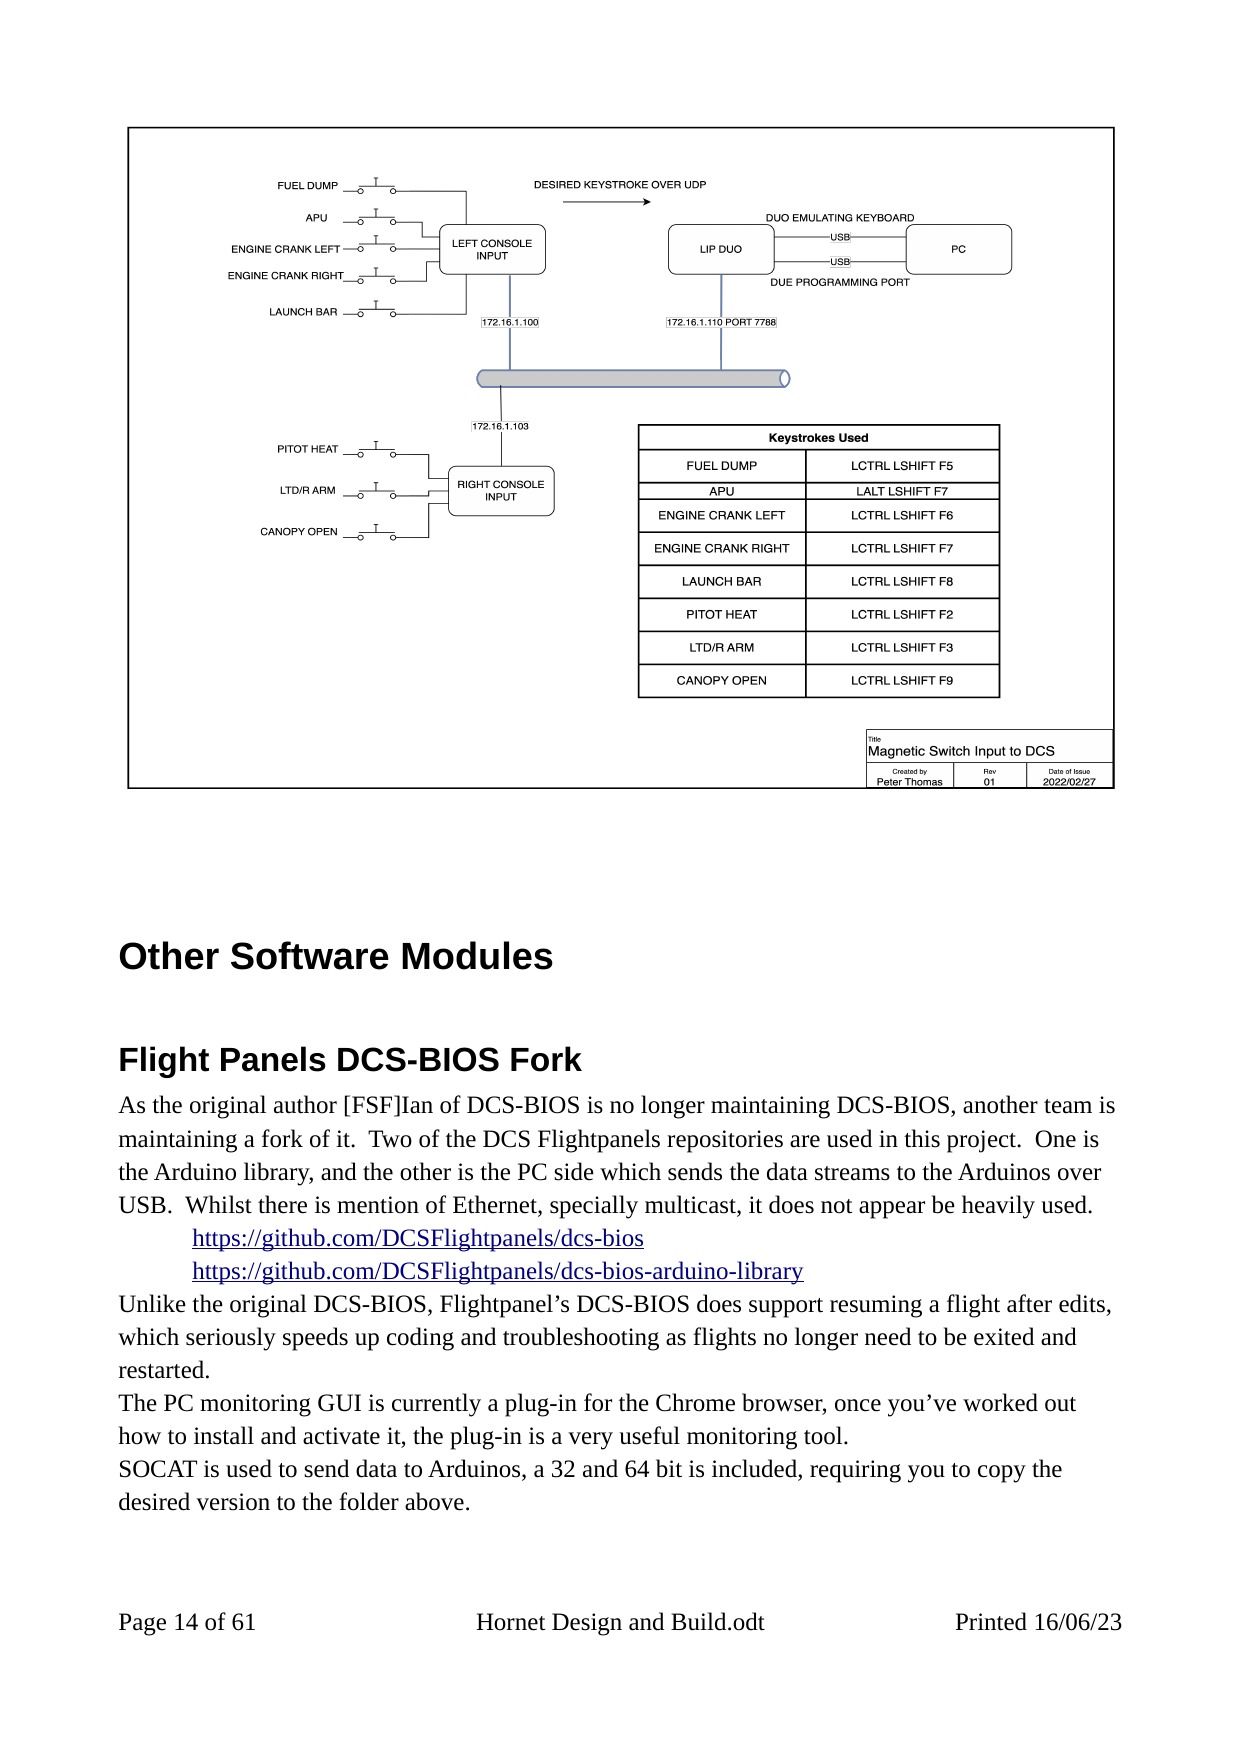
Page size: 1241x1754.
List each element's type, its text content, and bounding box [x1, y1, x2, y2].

subtitle Flight Panels DCS-BIOS Fork [118, 1039, 1122, 1078]
text Unlike the original DCS-BIOS, Flightpanel’s DCS-BIOS does support resuming a flight after edits, which seriously speeds up coding and troubleshooting as flights no longer need to be exited and restarted. [118, 1289, 1122, 1383]
text https://github.com/DCSFlightpanels/dcs-bios-arduino-library [118, 1256, 1122, 1284]
text The PC monitoring GUI is currently a plug-in for the Chrome browser, once you’ve worked out how to install and activate it, the plug-in is a very useful monitoring tool. [118, 1388, 1122, 1449]
text SOCAT is used to send data to Arduinos, a 32 and 64 bit is included, requiring you to copy the desired version to the folder above. [118, 1454, 1122, 1516]
subtitle Other Software Modules [118, 934, 1122, 977]
text As the original author [FSF]Ian of DCS-BIOS is no longer maintaining DCS-BIOS, another team is maintaining a fork of it. Two of the DCS Flightpanels repositories are used in this project. One is the Arduino library, and the other is the PC side which sends the data streams to the Arduinos over USB. Whilst there is mention of Ethernet, specially multicast, it does not appear be heavily used. [118, 1091, 1122, 1218]
text https://github.com/DCSFlightpanels/dcs-bios [118, 1223, 1122, 1251]
